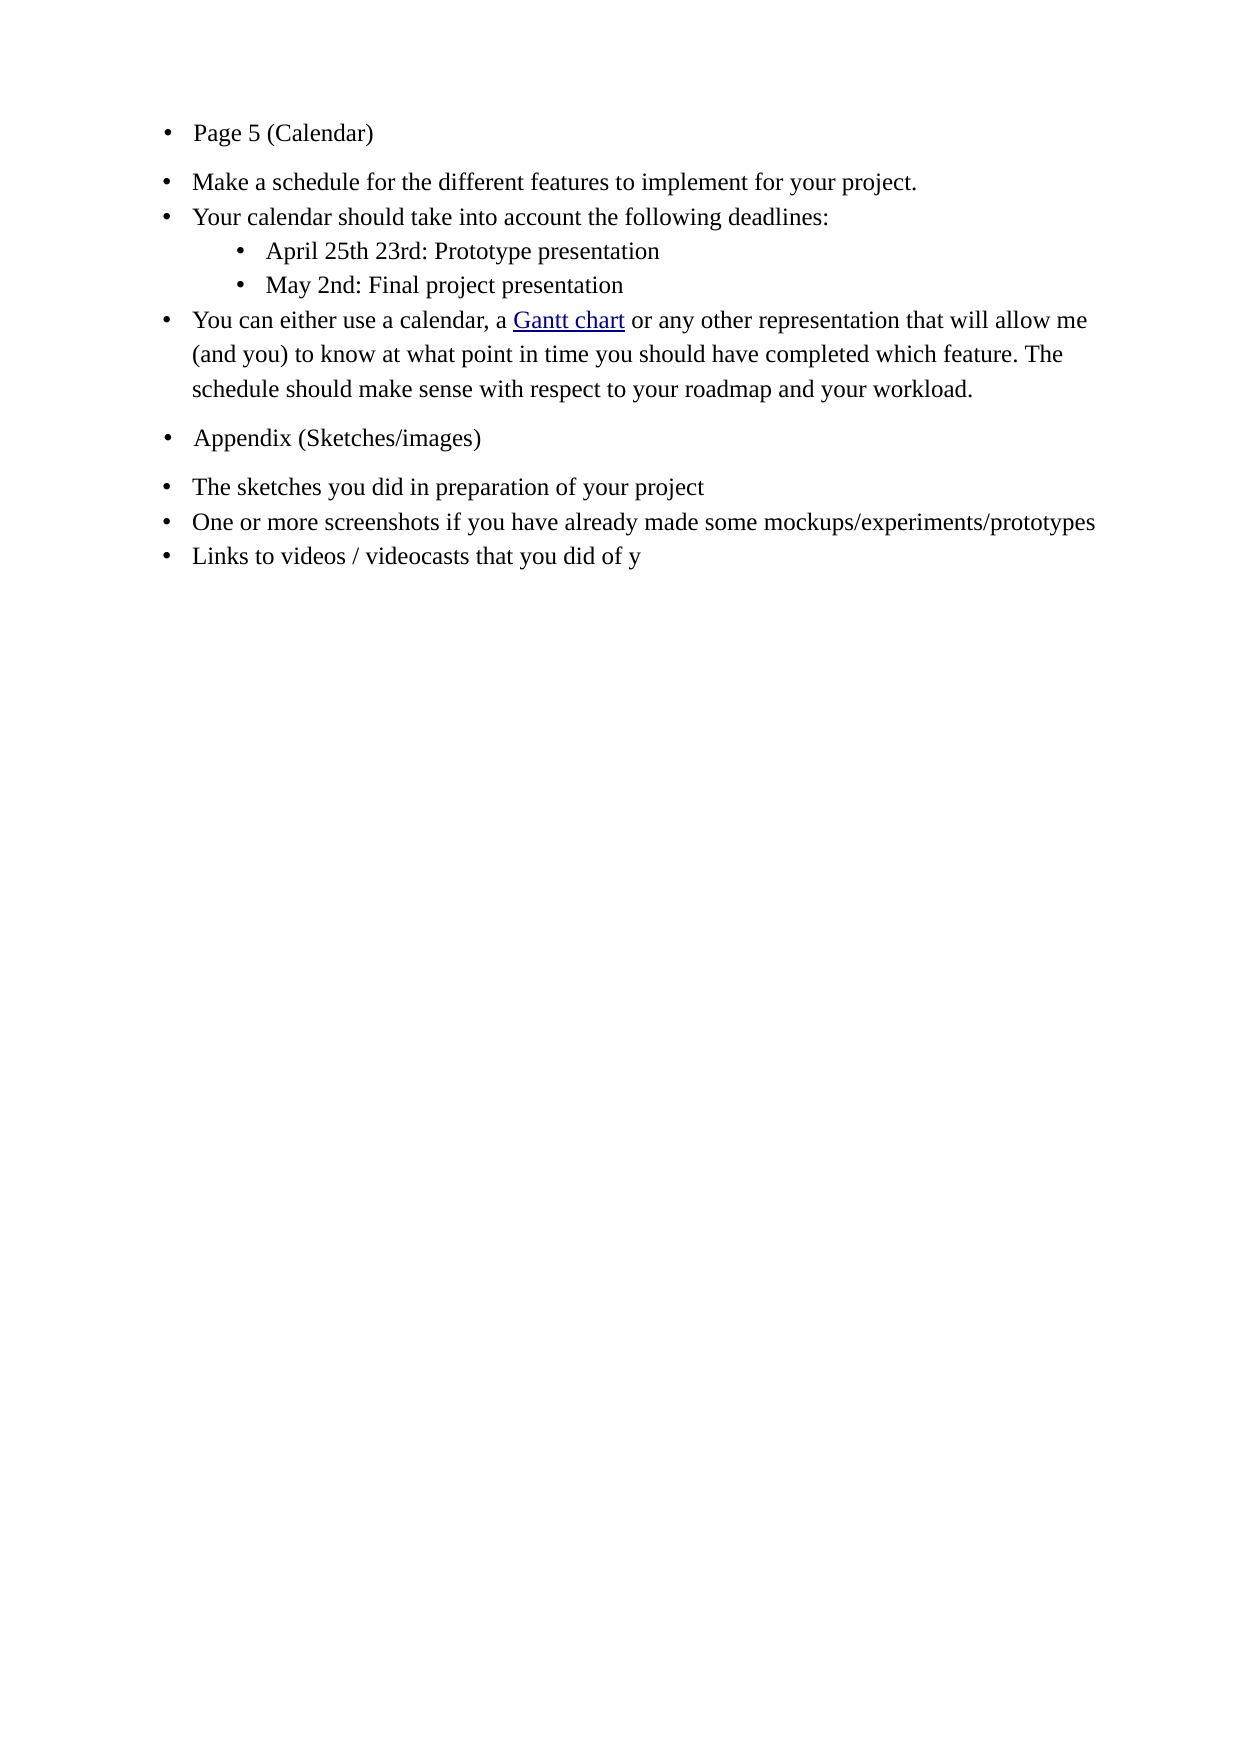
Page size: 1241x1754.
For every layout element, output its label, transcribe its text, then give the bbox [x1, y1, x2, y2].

list May 2nd: Final project presentation [236, 271, 1122, 299]
list Your calendar should take into account the following deadlines: [162, 202, 1122, 230]
list April 25th 23rd: Prototype presentation [236, 236, 1122, 265]
list You can either use a calendar, a Gantt chart or any other representation that will allow me (and you) to know at what point in time you should have completed which feature. The schedule should make sense with respect to your roadmap and your workload. [162, 305, 1122, 403]
list The sketches you did in preparation of your project [162, 472, 1122, 501]
list Page 5 (Calendar) [164, 118, 1122, 147]
list Appendix (Sketches/images) [164, 423, 1122, 452]
list One or more screenshots if you have already made some mockups/experiments/prototypes [162, 507, 1122, 535]
list Make a schedule for the different features to implement for your project. [162, 167, 1122, 196]
list Links to videos / videocasts that you did of y [162, 541, 1122, 570]
